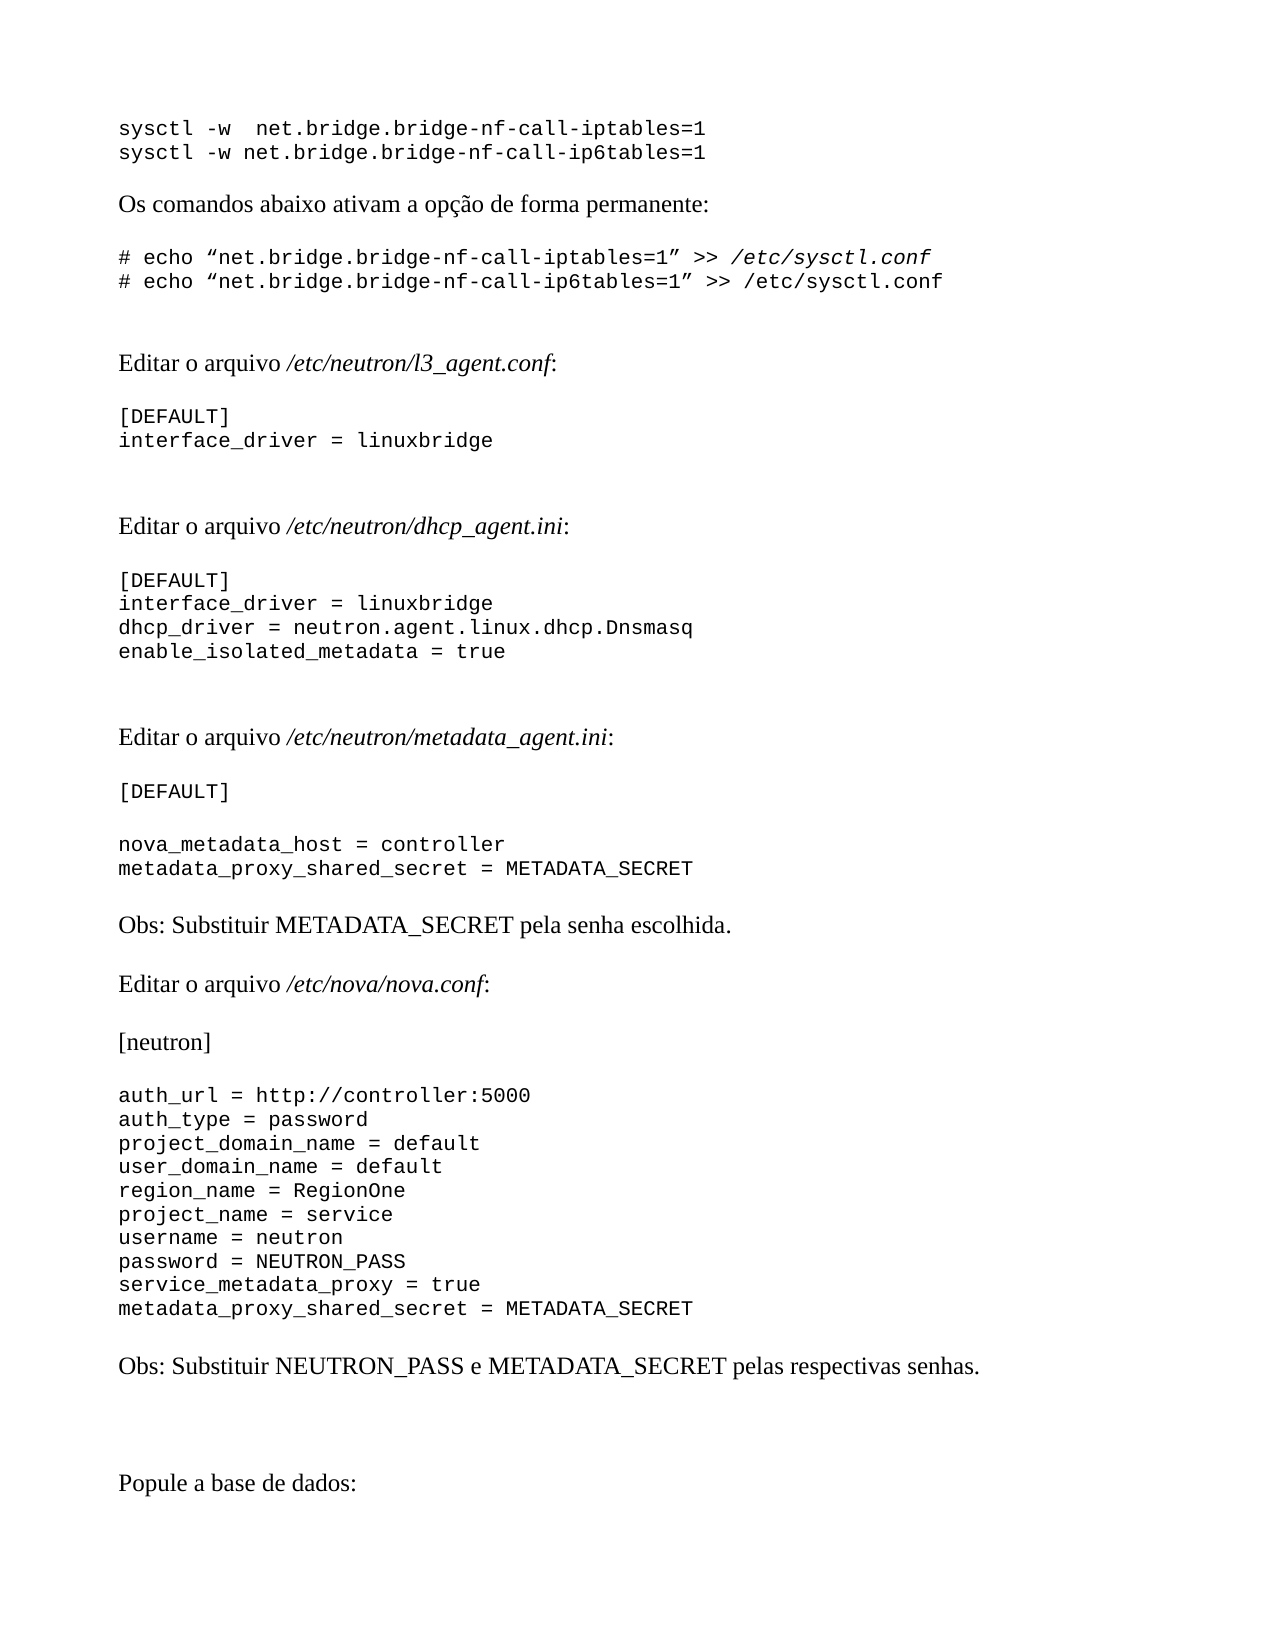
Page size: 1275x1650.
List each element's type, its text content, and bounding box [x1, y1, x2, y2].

text Obs: Substituir NEUTRON_PASS e METADATA_SECRET pelas respectivas senhas. [118, 1351, 1157, 1380]
text password = NEUTRON_PASS [118, 1251, 1157, 1274]
text sysctl -w net.bridge.bridge-nf-call-iptables=1 [118, 118, 1157, 142]
text metadata_proxy_shared_secret = METADATA_SECRET [118, 1298, 1157, 1322]
text # echo “net.bridge.bridge-nf-call-ip6tables=1” >> /etc/sysctl.conf [118, 271, 1157, 294]
text user_domain_name = default [118, 1156, 1157, 1180]
text auth_type = password [118, 1109, 1157, 1133]
text project_domain_name = default [118, 1133, 1157, 1156]
text Editar o arquivo /etc/neutron/metadata_agent.ini: [118, 722, 1157, 751]
text [DEFAULT] [118, 406, 1157, 429]
text region_name = RegionOne [118, 1180, 1157, 1203]
text nova_metadata_host = controller [118, 834, 1157, 857]
text Popule a base de dados: [118, 1468, 1157, 1496]
text [DEFAULT] [118, 781, 1157, 804]
text # echo “net.bridge.bridge-nf-call-iptables=1” >> /etc/sysctl.conf [118, 247, 1157, 271]
text Os comandos abaixo ativam a opção de forma permanente: [118, 189, 1157, 218]
text Editar o arquivo /etc/nova/nova.conf: [118, 969, 1157, 998]
text metadata_proxy_shared_secret = METADATA_SECRET [118, 857, 1157, 881]
text Obs: Substituir METADATA_SECRET pela senha escolhida. [118, 911, 1157, 939]
text Editar o arquivo /etc/neutron/dhcp_agent.ini: [118, 511, 1157, 540]
text Editar o arquivo /etc/neutron/l3_agent.conf: [118, 348, 1157, 376]
text interface_driver = linuxbridge [118, 429, 1157, 453]
text dhcp_driver = neutron.agent.linux.dhcp.Dnsmasq [118, 617, 1157, 641]
text [DEFAULT] [118, 570, 1157, 593]
text auth_url = http://controller:5000 [118, 1085, 1157, 1109]
text interface_driver = linuxbridge [118, 593, 1157, 617]
text username = neutron [118, 1227, 1157, 1251]
text service_metadata_proxy = true [118, 1274, 1157, 1298]
text [neutron] [118, 1027, 1157, 1056]
text enable_isolated_metadata = true [118, 641, 1157, 664]
text sysctl -w net.bridge.bridge-nf-call-ip6tables=1 [118, 142, 1157, 165]
text project_name = service [118, 1203, 1157, 1227]
